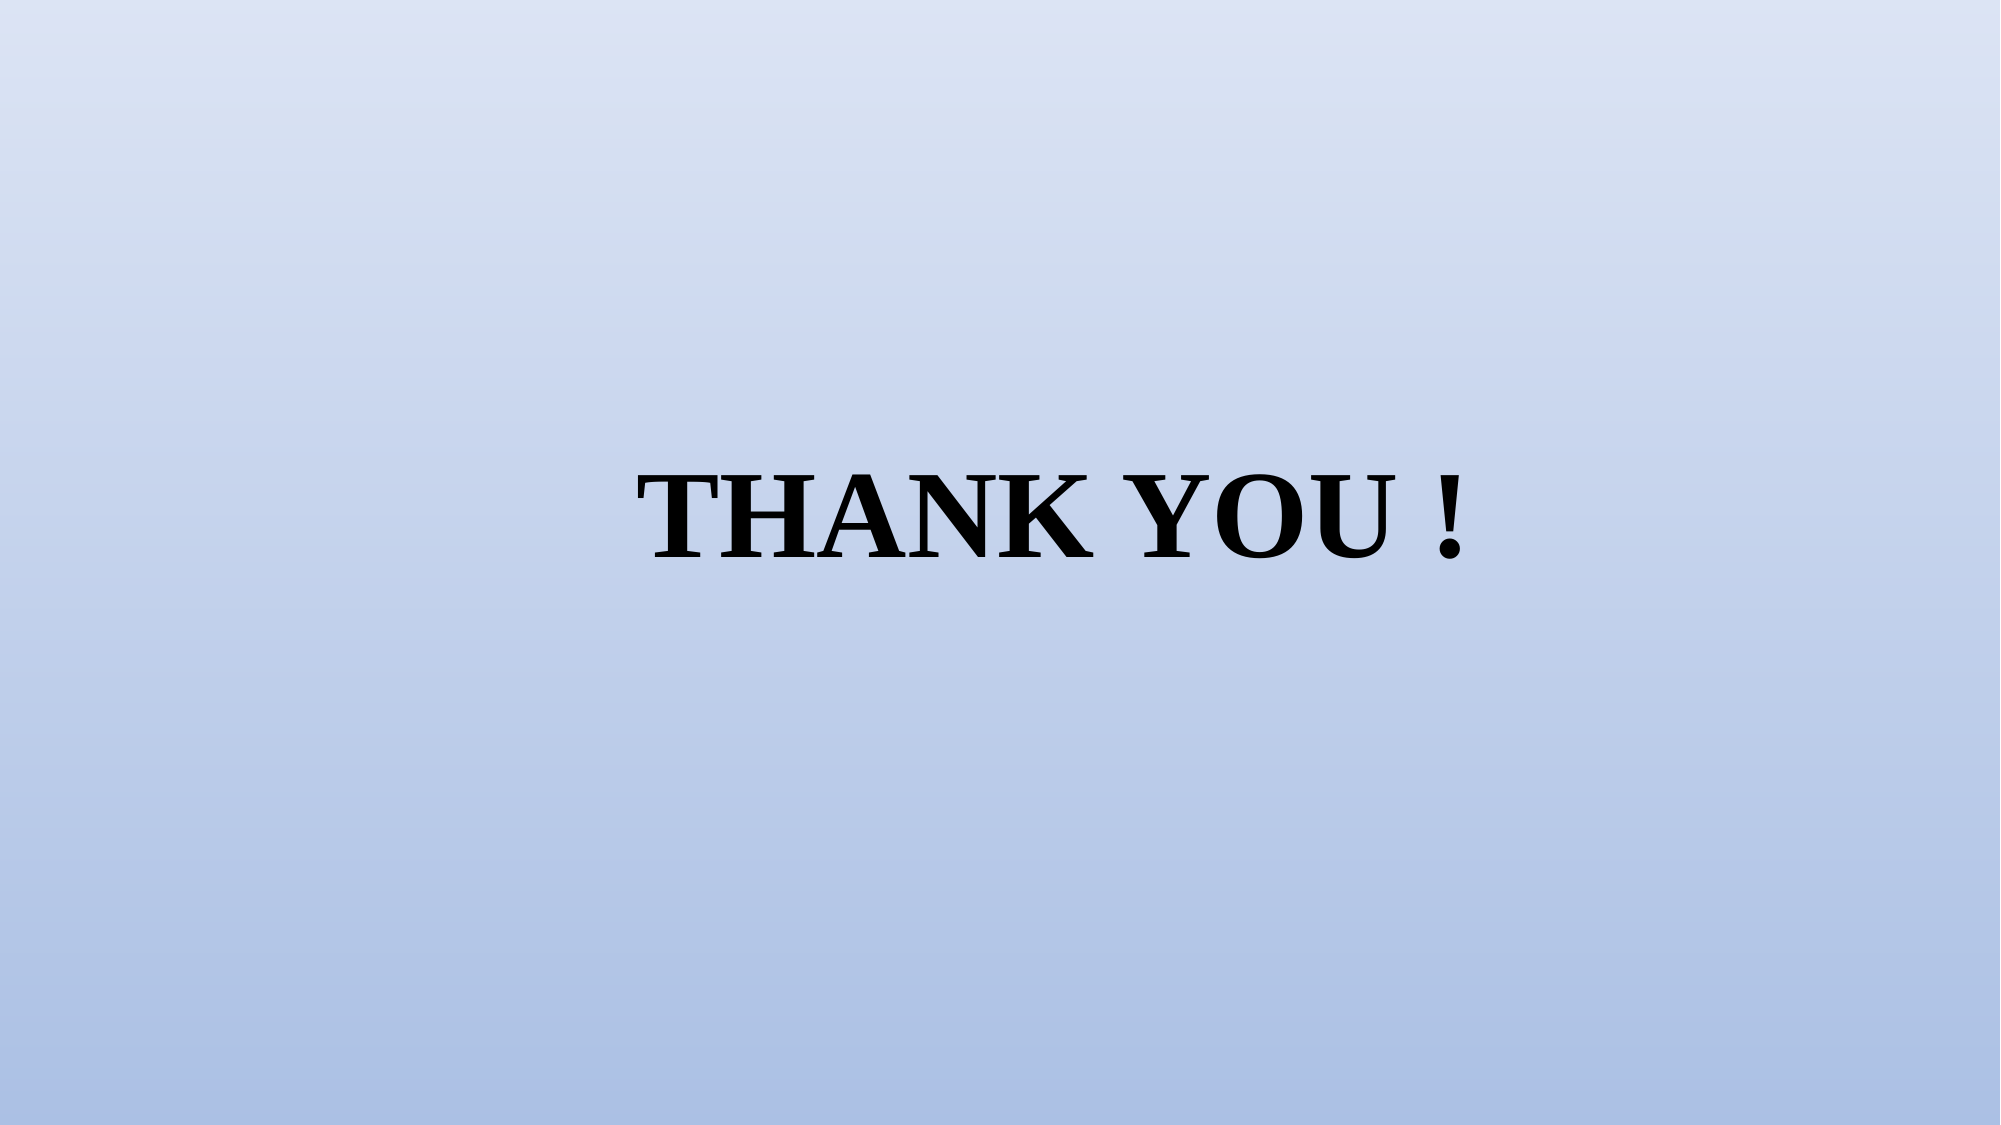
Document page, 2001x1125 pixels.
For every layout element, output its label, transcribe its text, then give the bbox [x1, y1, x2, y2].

text_box THANK YOU ! [621, 424, 1885, 590]
